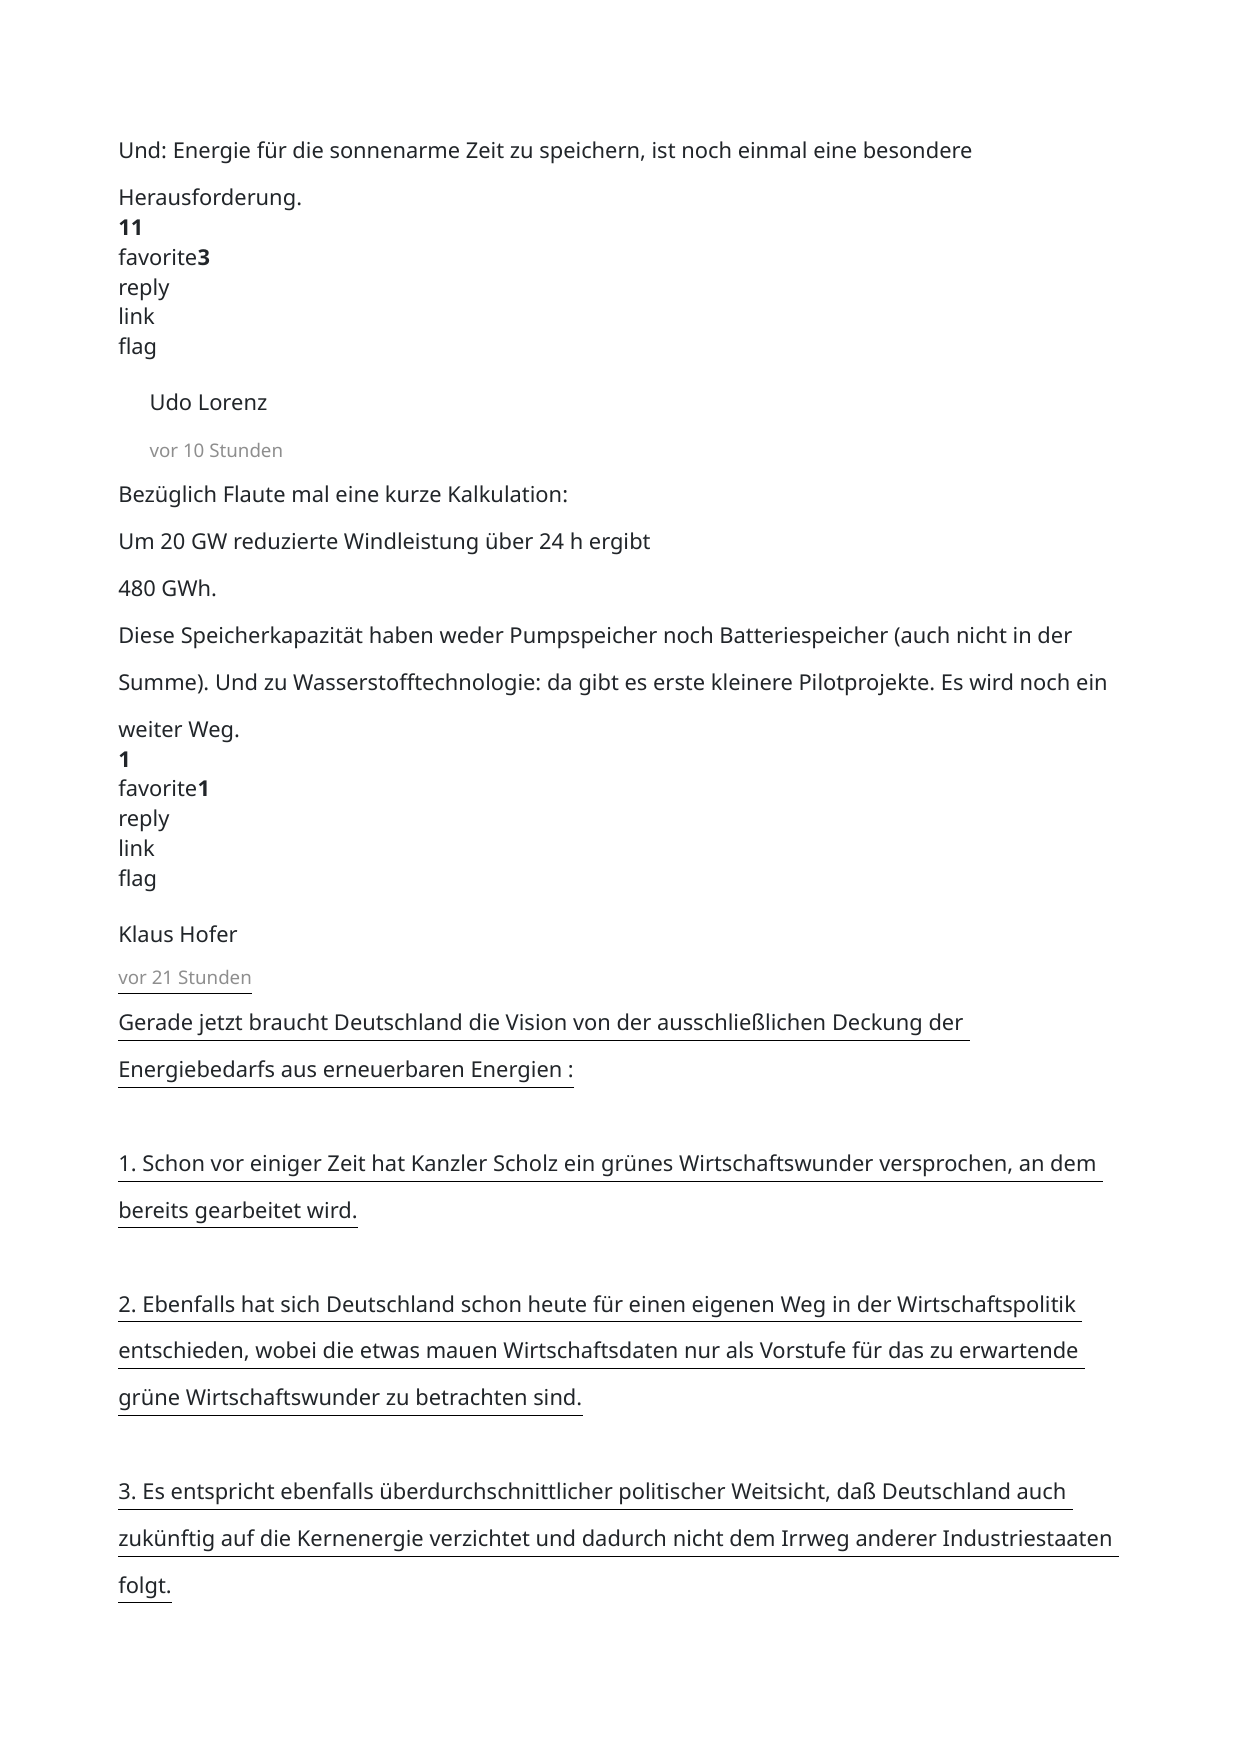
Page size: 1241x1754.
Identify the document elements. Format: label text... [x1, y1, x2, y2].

text favorite1 [118, 773, 1122, 803]
text reply [118, 803, 1122, 833]
text favorite3 [118, 242, 1122, 271]
text Und: Energie für die sonnenarme Zeit zu speichern, ist noch einmal eine besondere Herausforderung. [118, 118, 1122, 212]
text Bezüglich Flaute mal eine kurze Kalkulation: Um 20 GW reduzierte Windleistung über 24 h ergibt 480 GWh. Diese Speicherkapazität haben weder Pumpspeicher noch Batteriespeicher (auch nicht in der Summe). Und zu Wasserstofftechnologie: da gibt es erste kleinere Pilotprojekte. Es wird noch ein weiter Weg. [118, 462, 1122, 744]
text Gerade jetzt braucht Deutschland die Vision von der ausschließlichen Deckung der Energiebedarfs aus erneuerbaren Energien : 1. Schon vor einiger Zeit hat Kanzler Scholz ein grünes Wirtschaftswunder versprochen, an dem bereits gearbeitet wird. 2. Ebenfalls hat sich Deutschland schon heute für einen eigenen Weg in der Wirtschaftspolitik entschieden, wobei die etwas mauen Wirtschaftsdaten nur als Vorstufe für das zu erwartende grüne Wirtschaftswunder zu betrachten sind. 3. Es entspricht ebenfalls überdurchschnittlicher politischer Weitsicht, daß Deutschland auch zukünftig auf die Kernenergie verzichtet und dadurch nicht dem Irrweg anderer Industriestaaten folgt. [118, 994, 1122, 1603]
text vor 21 Stunden [118, 964, 1122, 994]
text flag [118, 863, 1122, 893]
text Klaus Hofer [118, 908, 1114, 949]
text link [118, 301, 1122, 331]
text 11 [118, 212, 1122, 242]
text flag [118, 331, 1122, 361]
text vor 10 Stunden [149, 433, 1122, 462]
text link [118, 833, 1122, 863]
text Udo Lorenz [149, 376, 1114, 417]
text reply [118, 271, 1122, 301]
text 1 [118, 744, 1122, 773]
